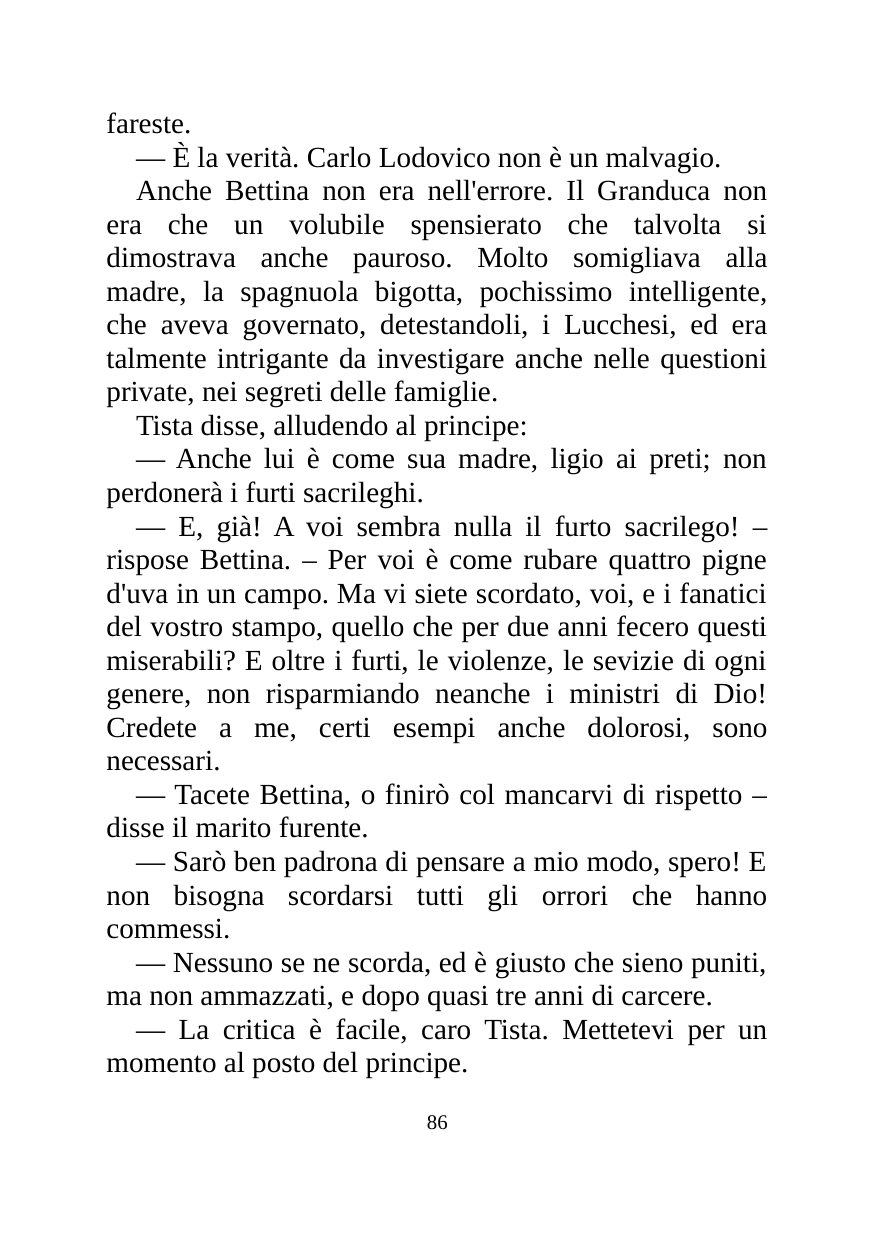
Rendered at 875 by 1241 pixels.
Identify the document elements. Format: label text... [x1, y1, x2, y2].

text fareste. [106, 106, 768, 140]
text — Nessuno se ne scorda, ed è giusto che sieno puniti, ma non ammazzati, e dopo quasi tre anni di carcere. [106, 945, 768, 1012]
text — È la verità. Carlo Lodovico non è un malvagio. [106, 140, 768, 173]
text Tista disse, alludendo al principe: [106, 408, 768, 442]
text Anche Bettina non era nell'errore. Il Granduca non era che un volubile spensierato che talvolta si dimostrava anche pauroso. Molto somigliava alla madre, la spagnuola bigotta, pochissimo intelligente, che aveva governato, detestandoli, i Lucchesi, ed era talmente intrigante da investigare anche nelle questioni private, nei segreti delle famiglie. [106, 173, 768, 408]
text — Tacete Bettina, o finirò col mancarvi di rispetto – disse il marito furente. [106, 777, 768, 844]
text — E, già! A voi sembra nulla il furto sacrilego! – rispose Bettina. – Per voi è come rubare quattro pigne d'uva in un campo. Ma vi siete scordato, voi, e i fanatici del vostro stampo, quello che per due anni fecero questi miserabili? E oltre i furti, le violenze, le sevizie di ogni genere, non risparmiando neanche i ministri di Dio! Credete a me, certi esempi anche dolorosi, sono necessari. [106, 509, 768, 777]
text — Anche lui è come sua madre, ligio ai preti; non perdonerà i furti sacrileghi. [106, 442, 768, 509]
text — Sarò ben padrona di pensare a mio modo, spero! E non bisogna scordarsi tutti gli orrori che hanno commessi. [106, 844, 768, 945]
text — La critica è facile, caro Tista. Mettetevi per un momento al posto del principe. [106, 1012, 768, 1079]
